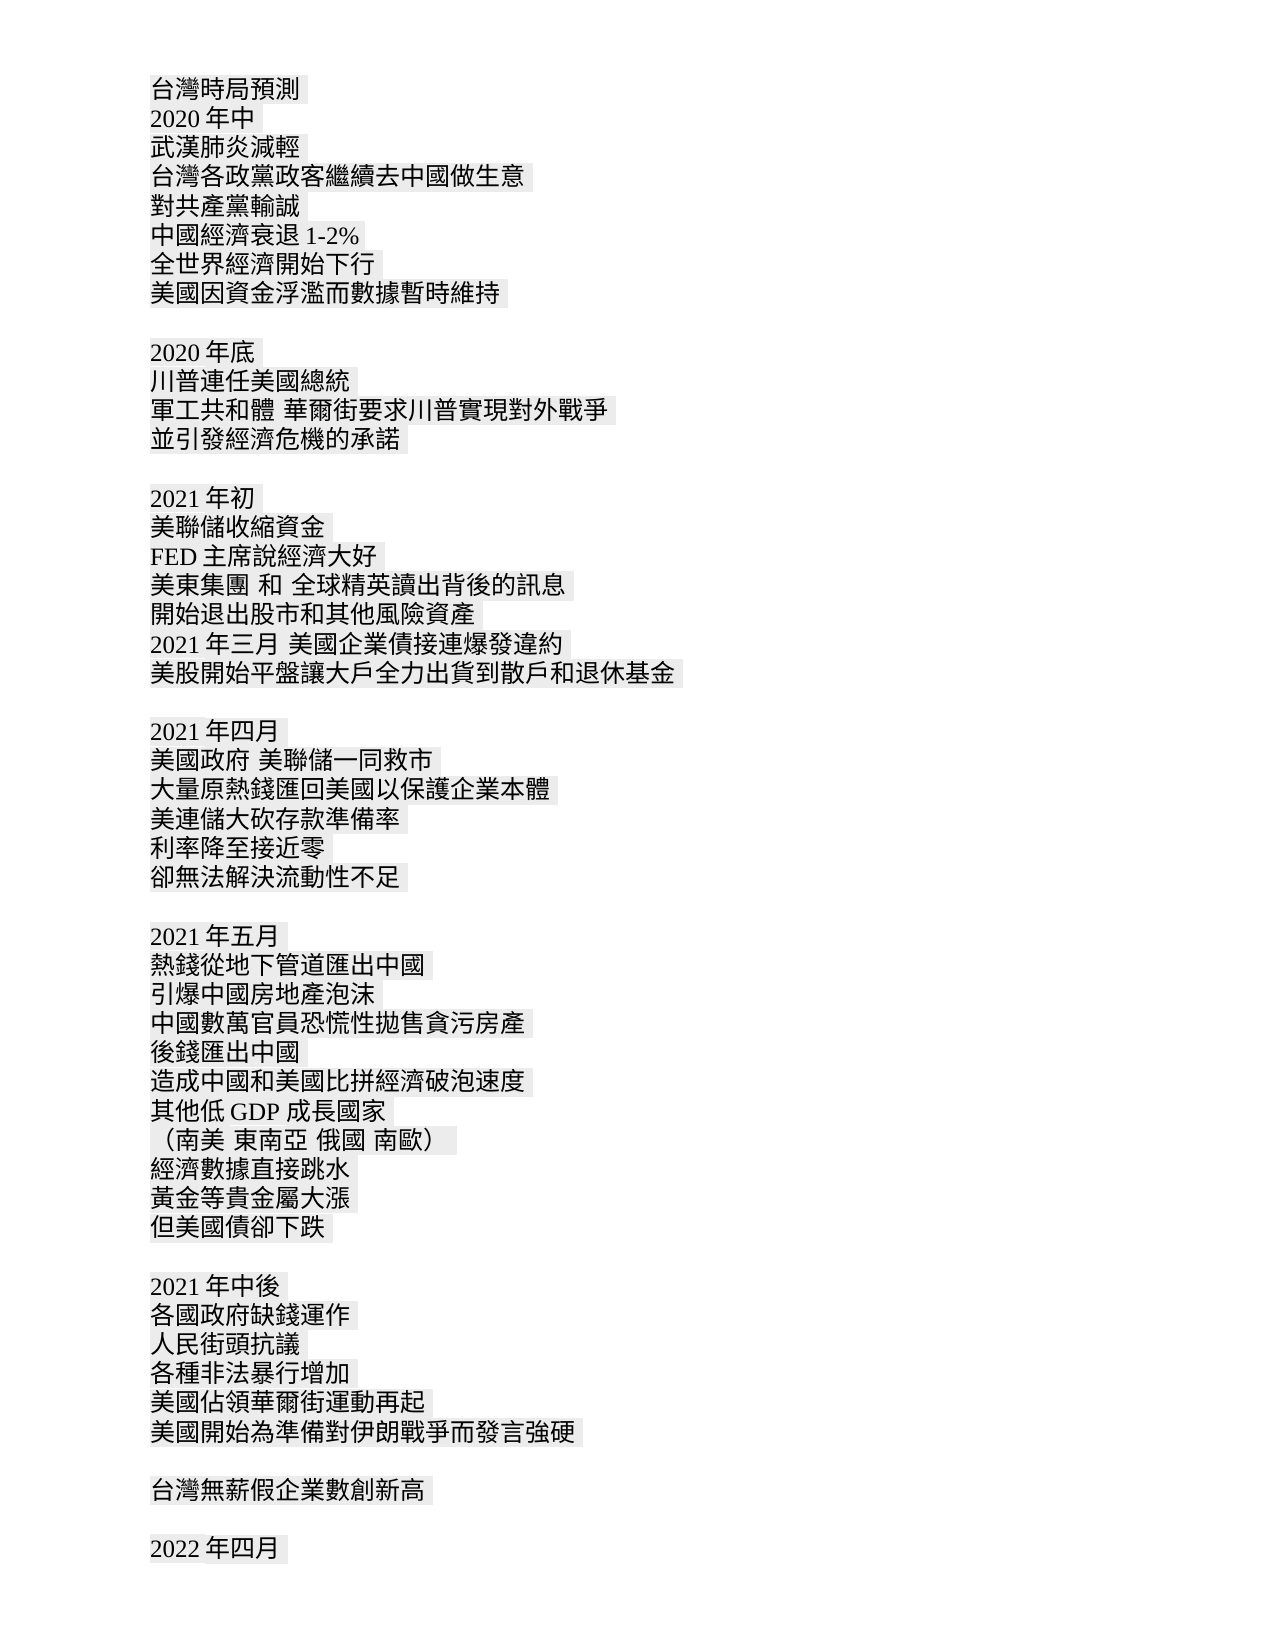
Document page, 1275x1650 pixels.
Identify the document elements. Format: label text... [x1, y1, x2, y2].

text 台灣時局預測 2020年中 武漢肺炎減輕 台灣各政黨政客繼續去中國做生意 對共產黨輸誠 中國經濟衰退1-2% 全世界經濟開始下行 美國因資金浮濫而數據暫時維持 2020年底 川普連任美國總統 軍工共和體 華爾街要求川普實現對外戰爭 並引發經濟危機的承諾 2021年初 美聯儲收縮資金 FED主席說經濟大好 美東集團 和 全球精英讀出背後的訊息 開始退出股市和其他風險資產 2021年三月 美國企業債接連爆發違約 美股開始平盤讓大戶全力出貨到散戶和退休基金 2021年四月 美國政府 美聯儲一同救市 大量原熱錢匯回美國以保護企業本體 美連儲大砍存款準備率 利率降至接近零 卻無法解決流動性不足 2021年五月 熱錢從地下管道匯出中國 引爆中國房地產泡沫 中國數萬官員恐慌性拋售貪污房產 後錢匯出中國 造成中國和美國比拼經濟破泡速度 其他低GDP 成長國家 （南美 東南亞 俄國 南歐） 經濟數據直接跳水 黃金等貴金屬大漲 但美國債卻下跌 2021年中後 各國政府缺錢運作 人民街頭抗議 各種非法暴行增加 美國佔領華爾街運動再起 美國開始為準備對伊朗戰爭而發言強硬 台灣無薪假企業數創新高 2022年四月 [150, 75, 1125, 1564]
